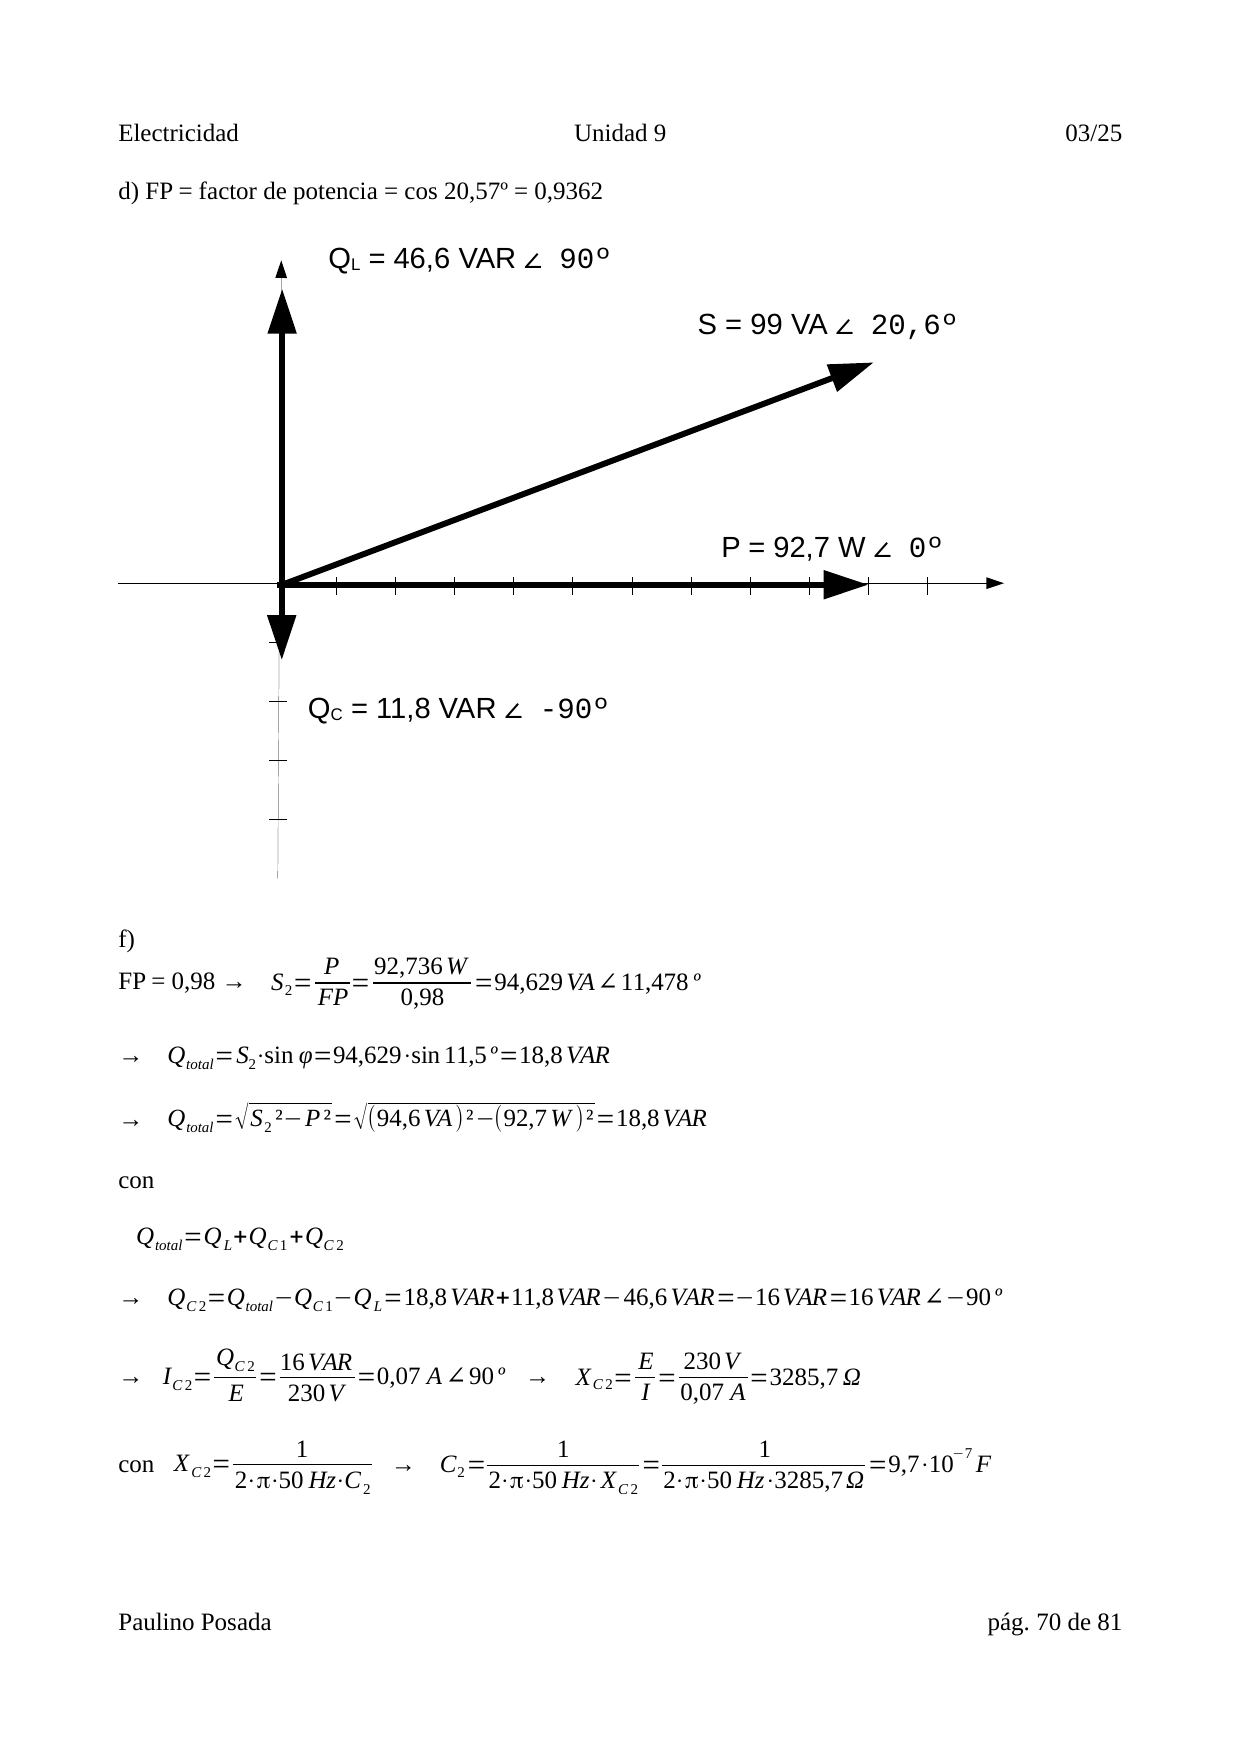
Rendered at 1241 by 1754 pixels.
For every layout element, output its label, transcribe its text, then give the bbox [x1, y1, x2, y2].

text → [118, 1041, 1122, 1073]
text con [118, 1165, 1122, 1193]
text con→ [118, 1435, 1122, 1498]
text d) FP = factor de potencia = cos 20,57º = 0,9362 [118, 176, 1122, 205]
text f) [118, 924, 1122, 953]
text → [118, 1102, 1122, 1136]
text FP = 0,98 → [118, 953, 1122, 1012]
text →→ [118, 1344, 1122, 1407]
text → [118, 1282, 1122, 1315]
